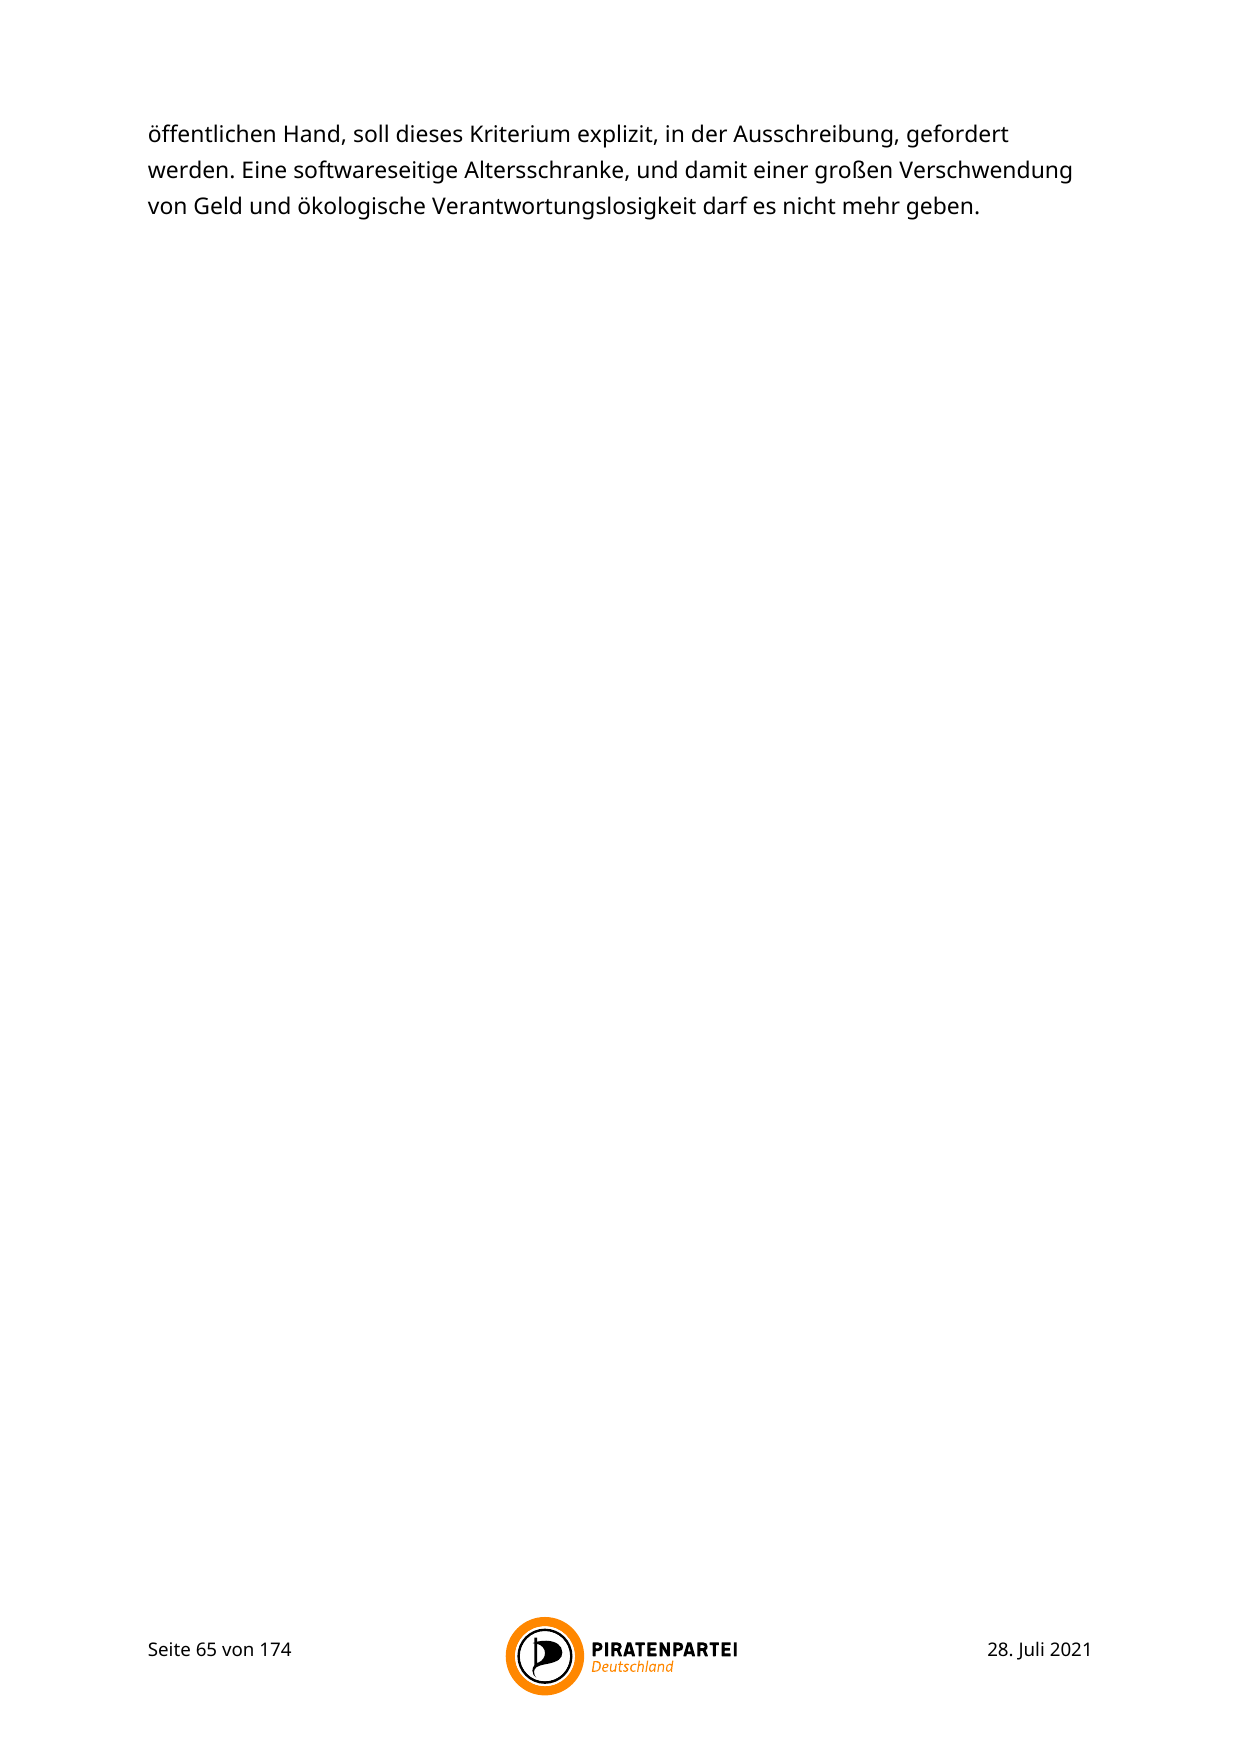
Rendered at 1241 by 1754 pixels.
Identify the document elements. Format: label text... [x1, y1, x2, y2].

text öffentlichen Hand, soll dieses Kriterium explizit, in der Ausschreibung, gefordert werden. Eine softwareseitige Altersschranke, und damit einer großen Verschwendung von Geld und ökologische Verantwortungslosigkeit darf es nicht mehr geben. [148, 118, 1093, 221]
